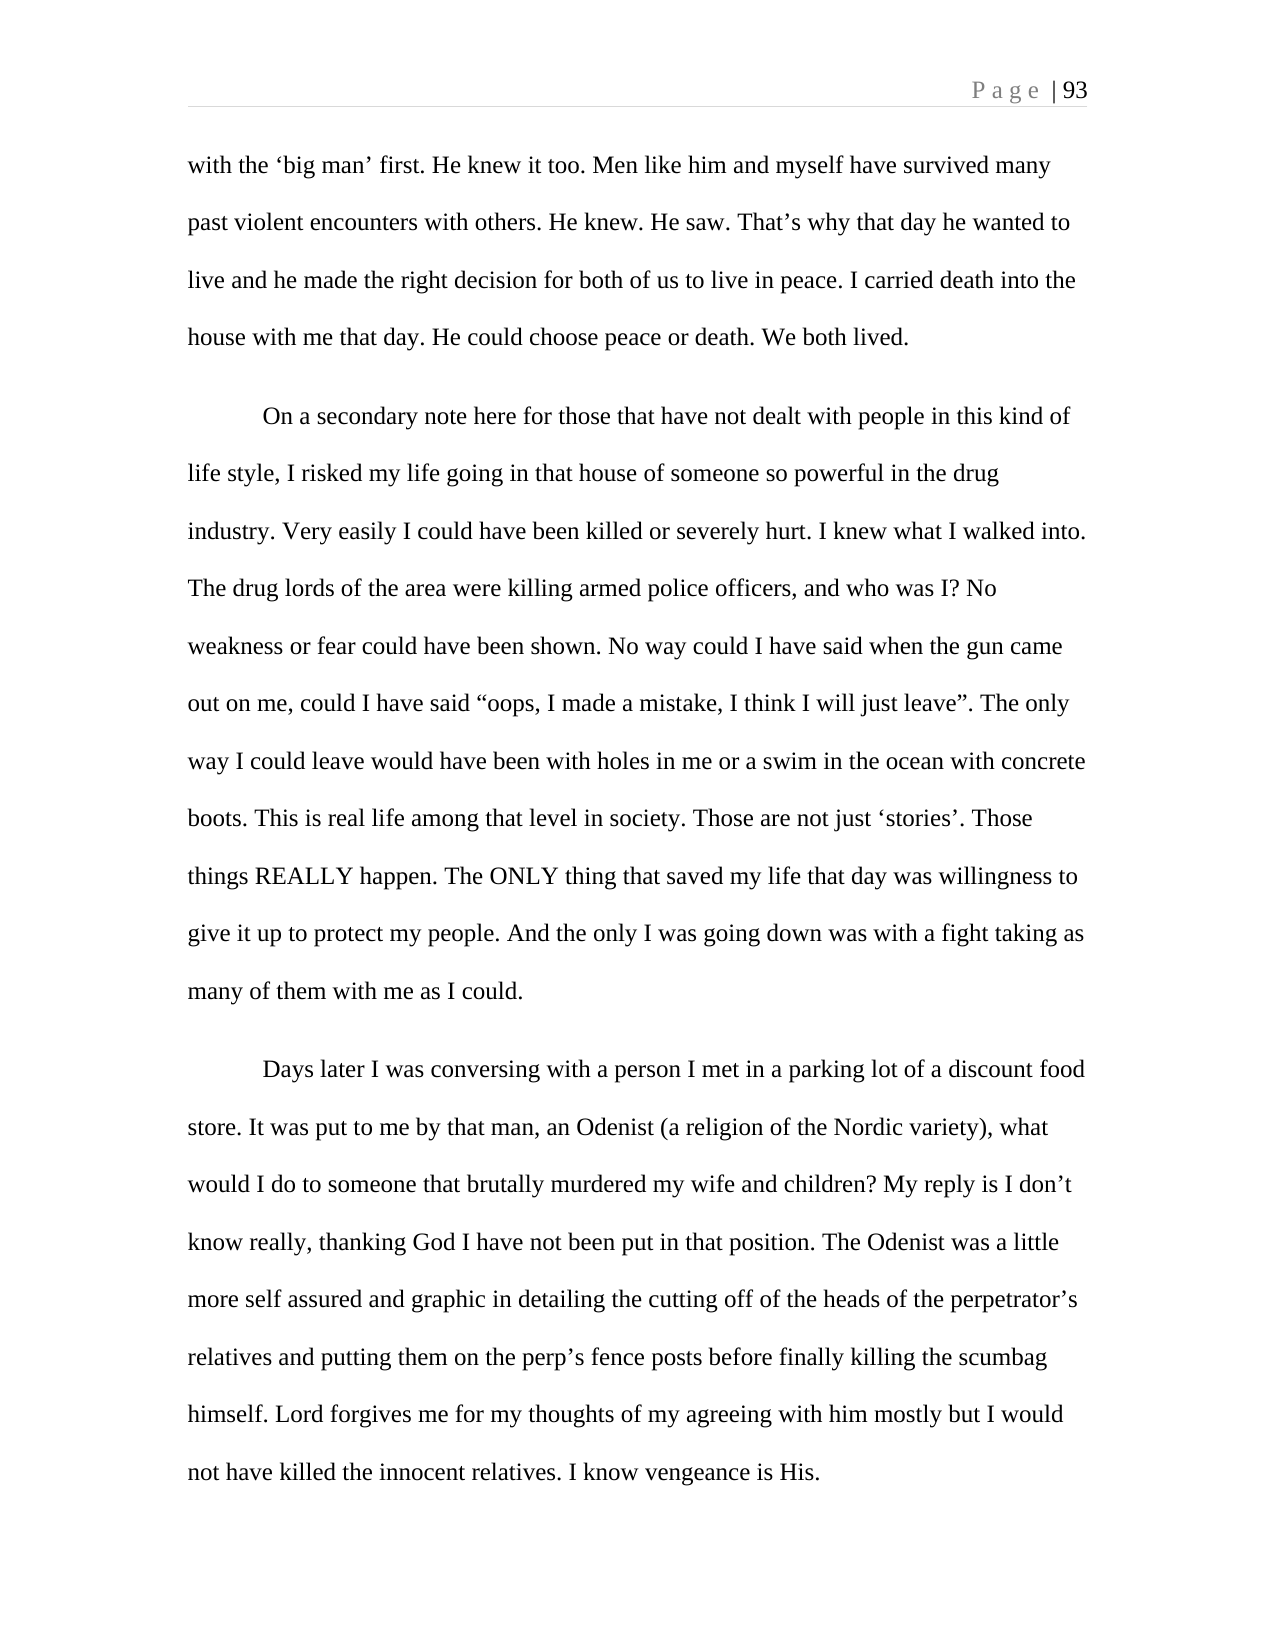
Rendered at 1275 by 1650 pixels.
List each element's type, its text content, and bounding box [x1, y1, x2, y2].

text Days later I was conversing with a person I met in a parking lot of a discount food store. It was put to me by that man, an Odenist (a religion of the Nordic variety), what would I do to someone that brutally murdered my wife and children? My reply is I don’t know really, thanking God I have not been put in that position. The Odenist was a little more self assured and graphic in detailing the cutting off of the heads of the perpetrator’s relatives and putting them on the perp’s fence posts before finally killing the scumbag himself. Lord forgives me for my thoughts of my agreeing with him mostly but I would not have killed the innocent relatives. I know vengeance is His. [187, 1054, 1087, 1485]
text with the ‘big man’ first. He knew it too. Men like him and myself have survived many past violent encounters with others. He knew. He saw. That’s why that day he wanted to live and he made the right decision for both of us to live in peace. I carried death into the house with me that day. He could choose peace or death. We both lived. [187, 150, 1087, 351]
text On a secondary note here for those that have not dealt with people in this kind of life style, I risked my life going in that house of someone so powerful in the drug industry. Very easily I could have been killed or severely hurt. I knew what I walked into. The drug lords of the area were killing armed police officers, and who was I? No weakness or fear could have been shown. No way could I have said when the gun came out on me, could I have said “oops, I made a mistake, I think I will just leave”. The only way I could leave would have been with holes in me or a swim in the ocean with concrete boots. This is real life among that level in society. Those are not just ‘stories’. Those things REALLY happen. The ONLY thing that saved my life that day was willingness to give it up to protect my people. And the only I was going down was with a fight taking as many of them with me as I could. [187, 401, 1087, 1004]
